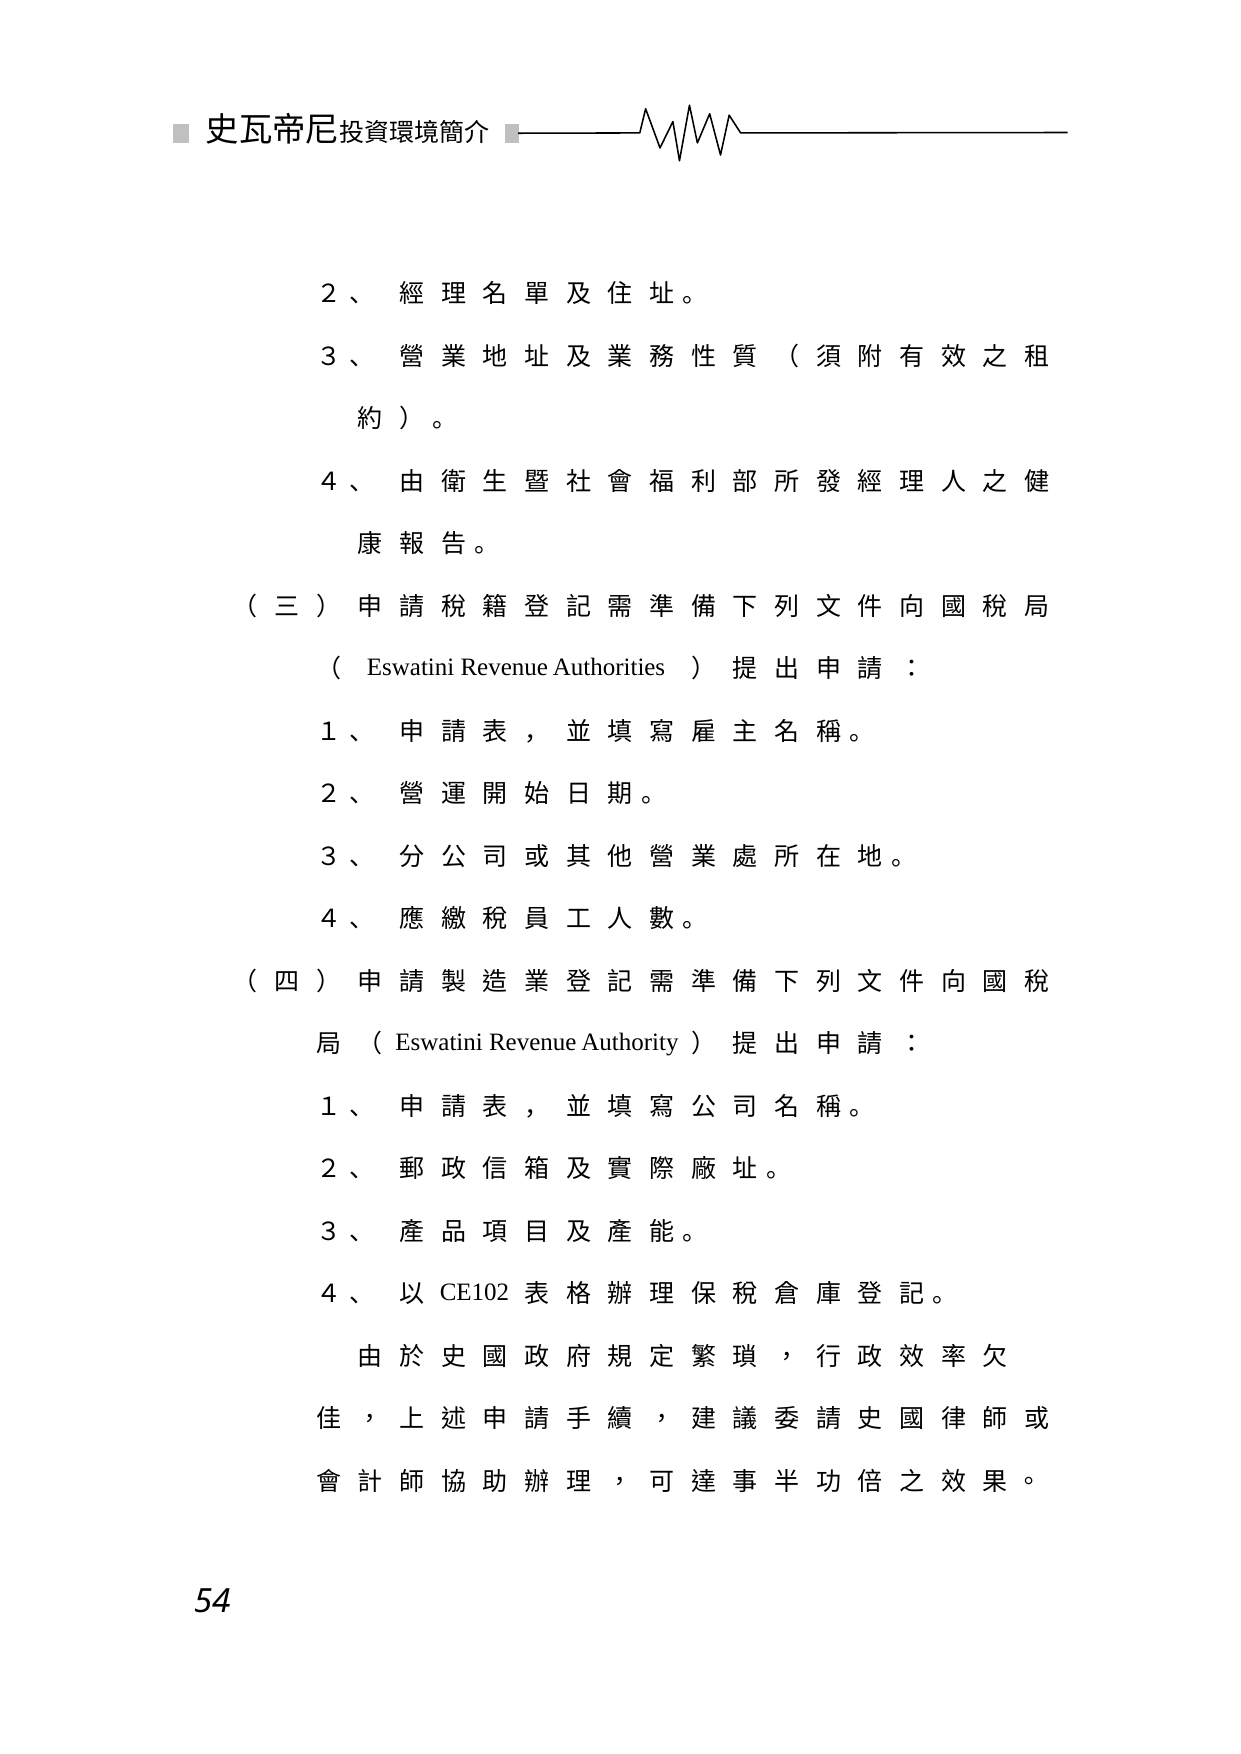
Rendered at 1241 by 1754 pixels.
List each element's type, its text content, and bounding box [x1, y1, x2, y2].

text ４、應繳稅員工人數。 [281, 875, 1058, 938]
text （四）申請製造業登記需準備下列文件向國稅局（Eswatini Revenue Authority）提出申請： [207, 938, 1058, 1063]
text ２、營運開始日期。 [281, 750, 1058, 813]
text ３、產品項目及產能。 [281, 1188, 1058, 1250]
text （三）申請稅籍登記需準備下列文件向國稅局（Eswatini Revenue Authorities）提出申請： [207, 563, 1058, 688]
text ２、經理名單及住址。 [281, 250, 1058, 313]
text ３、營業地址及業務性質（須附有效之租約）。 [281, 313, 1058, 438]
text ４、以CE102表格辦理保稅倉庫登記。 [281, 1250, 1058, 1313]
text １、申請表，並填寫公司名稱。 [281, 1063, 1058, 1125]
text 由於史國政府規定繁瑣，行政效率欠佳，上述申請手續，建議委請史國律師或會計師協助辦理，可達事半功倍之效果。 [281, 1313, 1058, 1500]
text ３、分公司或其他營業處所在地。 [281, 813, 1058, 875]
text ４、由衛生暨社會福利部所發經理人之健康報告。 [281, 438, 1058, 563]
text ２、郵政信箱及實際廠址。 [281, 1125, 1058, 1188]
text １、申請表，並填寫雇主名稱。 [281, 688, 1058, 750]
